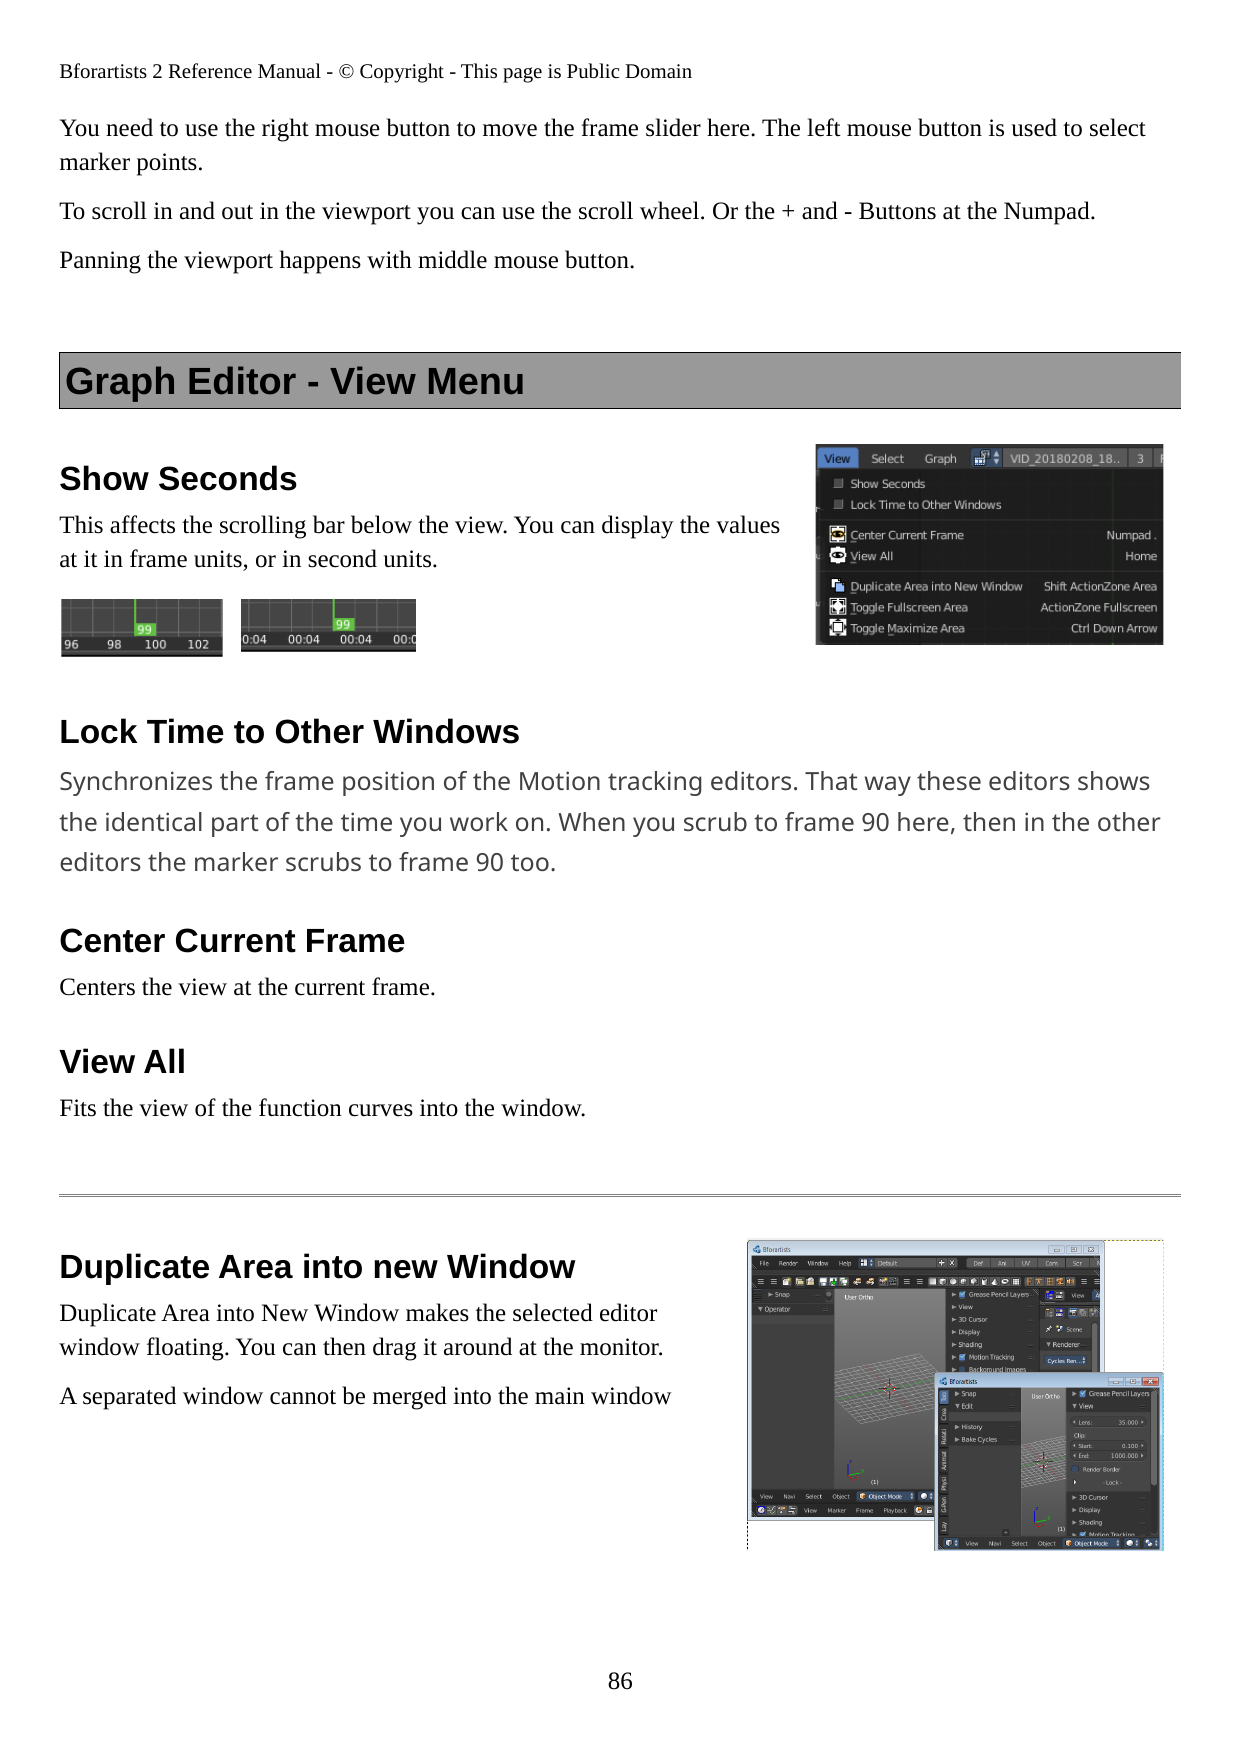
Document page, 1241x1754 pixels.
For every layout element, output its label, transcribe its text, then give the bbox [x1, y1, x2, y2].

subtitle Show Seconds [59, 458, 815, 497]
subtitle Lock Time to Other Windows [59, 712, 1181, 751]
text Duplicate Area into New Window makes the selected editor window floating. You can then drag it around at the monitor. [59, 1298, 747, 1361]
picture [241, 599, 416, 652]
text To scroll in and out in the viewport you can use the scroll wheel. Or the + and - Buttons at the Numpad. [59, 196, 1181, 225]
text Centers the view at the current frame. [59, 972, 1181, 1001]
text Fits the view of the function curves into the window. [59, 1093, 1181, 1122]
picture [815, 444, 1164, 645]
picture [61, 599, 223, 657]
picture [747, 1238, 1164, 1551]
table_header Graph Editor - View Menu [60, 353, 1181, 408]
subtitle [1164, 458, 1181, 497]
text You need to use the right mouse button to move the frame slider here. The left mouse button is used to select marker points. [59, 113, 1181, 176]
subtitle Duplicate Area into new Window [59, 1247, 747, 1285]
subtitle Center Current Frame [59, 921, 1181, 960]
text Synchronizes the frame position of the Motion tracking editors. That way these editors shows the identical part of the time you work on. When you scrub to frame 90 here, then in the other editors the marker scrubs to frame 90 too. [59, 763, 1181, 879]
text A separated window cannot be merged into the main window [59, 1381, 747, 1410]
text Panning the viewport happens with middle mouse button. [59, 245, 1181, 274]
subtitle [1164, 1247, 1181, 1285]
text This affects the scrolling bar below the view. You can display the values at it in frame units, or in second units. [59, 510, 815, 573]
subtitle View All [59, 1042, 1181, 1081]
